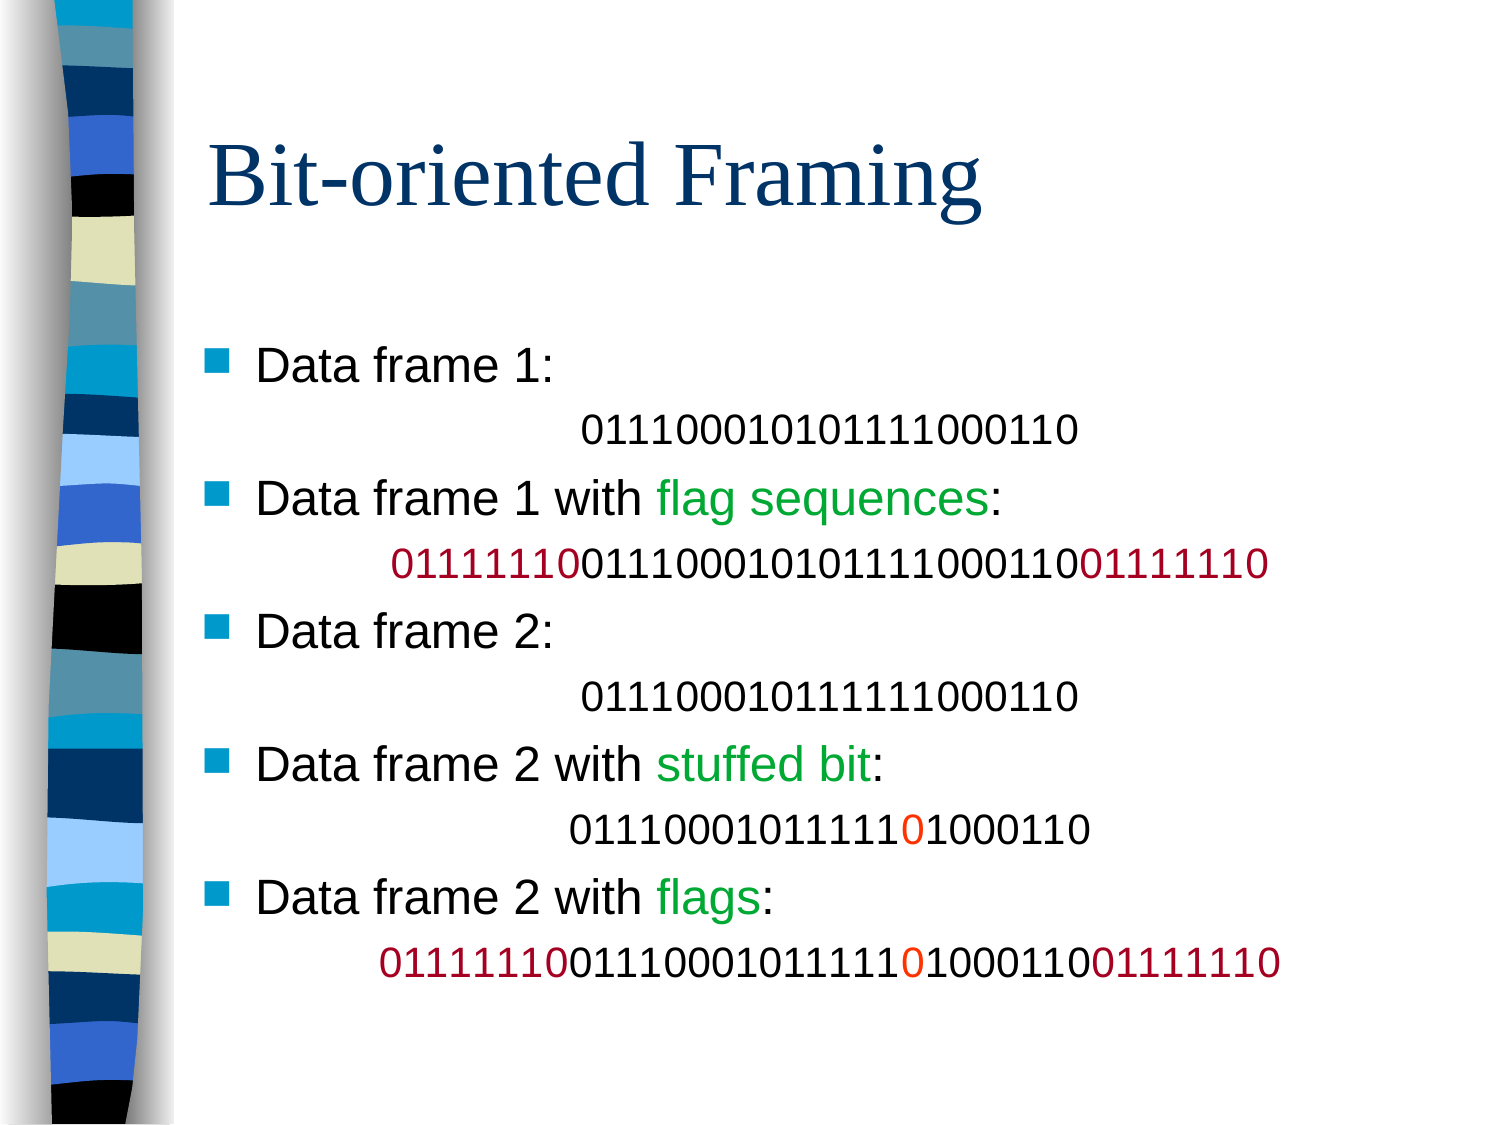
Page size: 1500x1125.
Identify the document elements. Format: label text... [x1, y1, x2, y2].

list Data frame 1: 011100010101111000110 Data frame 1 with flag sequences: 0111111001110001010111100011001111110 Data frame 2: 011100010111111000110 Data frame 2 with stuffed bit: 0111000101111101000110 Data frame 2 with flags: 01111110011100010111110100011001111110 [192, 324, 1468, 1000]
title Bit-oriented Framing [192, 74, 1468, 263]
